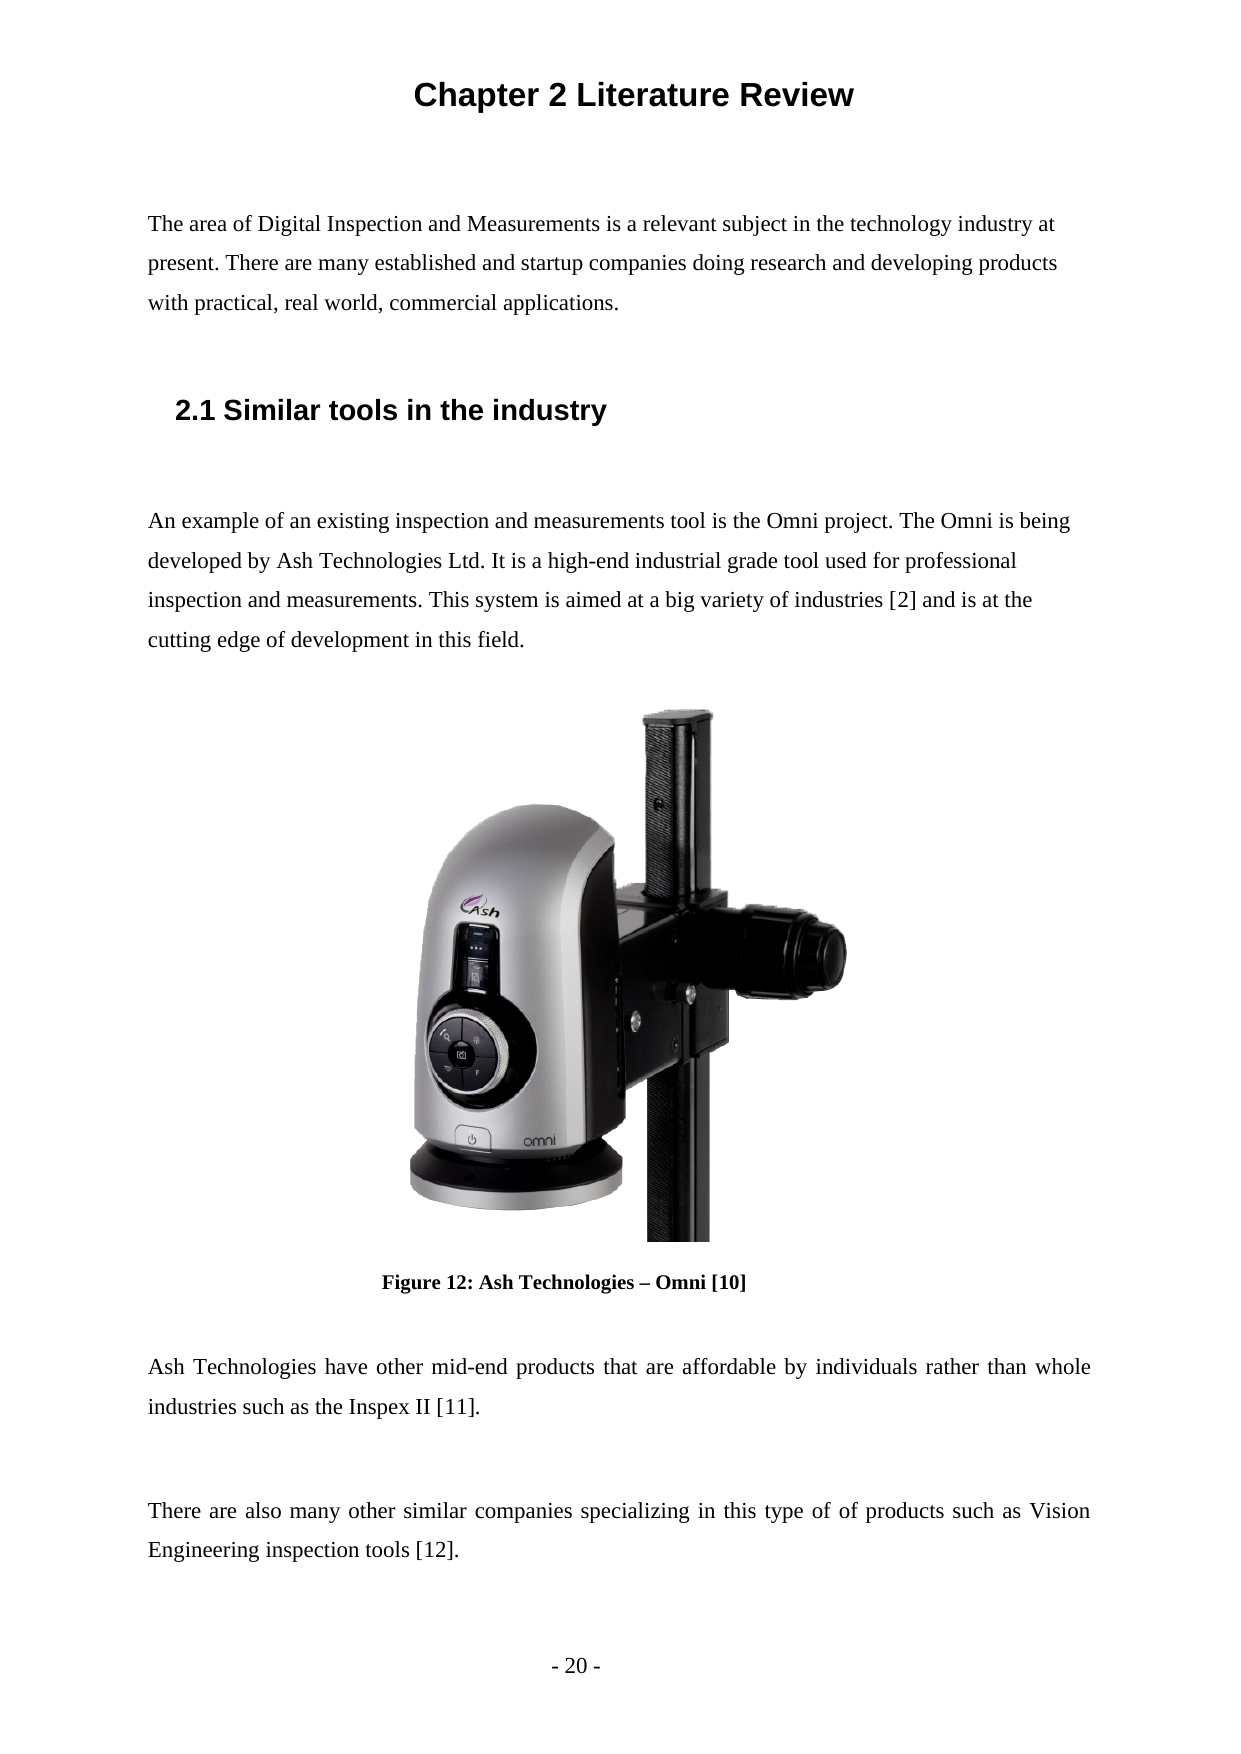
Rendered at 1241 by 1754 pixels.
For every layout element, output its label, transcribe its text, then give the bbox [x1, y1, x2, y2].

picture [381, 698, 859, 1242]
text The area of Digital Inspection and Measurements is a relevant subject in the technology industry at present. There are many established and startup companies doing research and developing products with practical, real world, commercial applications. [148, 209, 1092, 315]
subtitle 2.1 Similar tools in the industry [175, 392, 1092, 426]
subtitle Chapter 2 Literature Review [175, 75, 1092, 113]
text An example of an existing inspection and measurements tool is the Omni project. The Omni is being developed by Ash Technologies Ltd. It is a high-end industrial grade tool used for professional inspection and measurements. This system is aimed at a big variety of industries [2] and is at the cutting edge of development in this field. [148, 507, 1092, 652]
text Figure 12: Ash Technologies – Omni [10] [382, 1242, 858, 1294]
text Ash Technologies have other mid-end products that are affordable by individuals rather than whole industries such as the Inspex II [11]. [148, 1353, 1092, 1419]
text There are also many other similar companies specializing in this type of of products such as Vision Engineering inspection tools [12]. [148, 1497, 1092, 1563]
